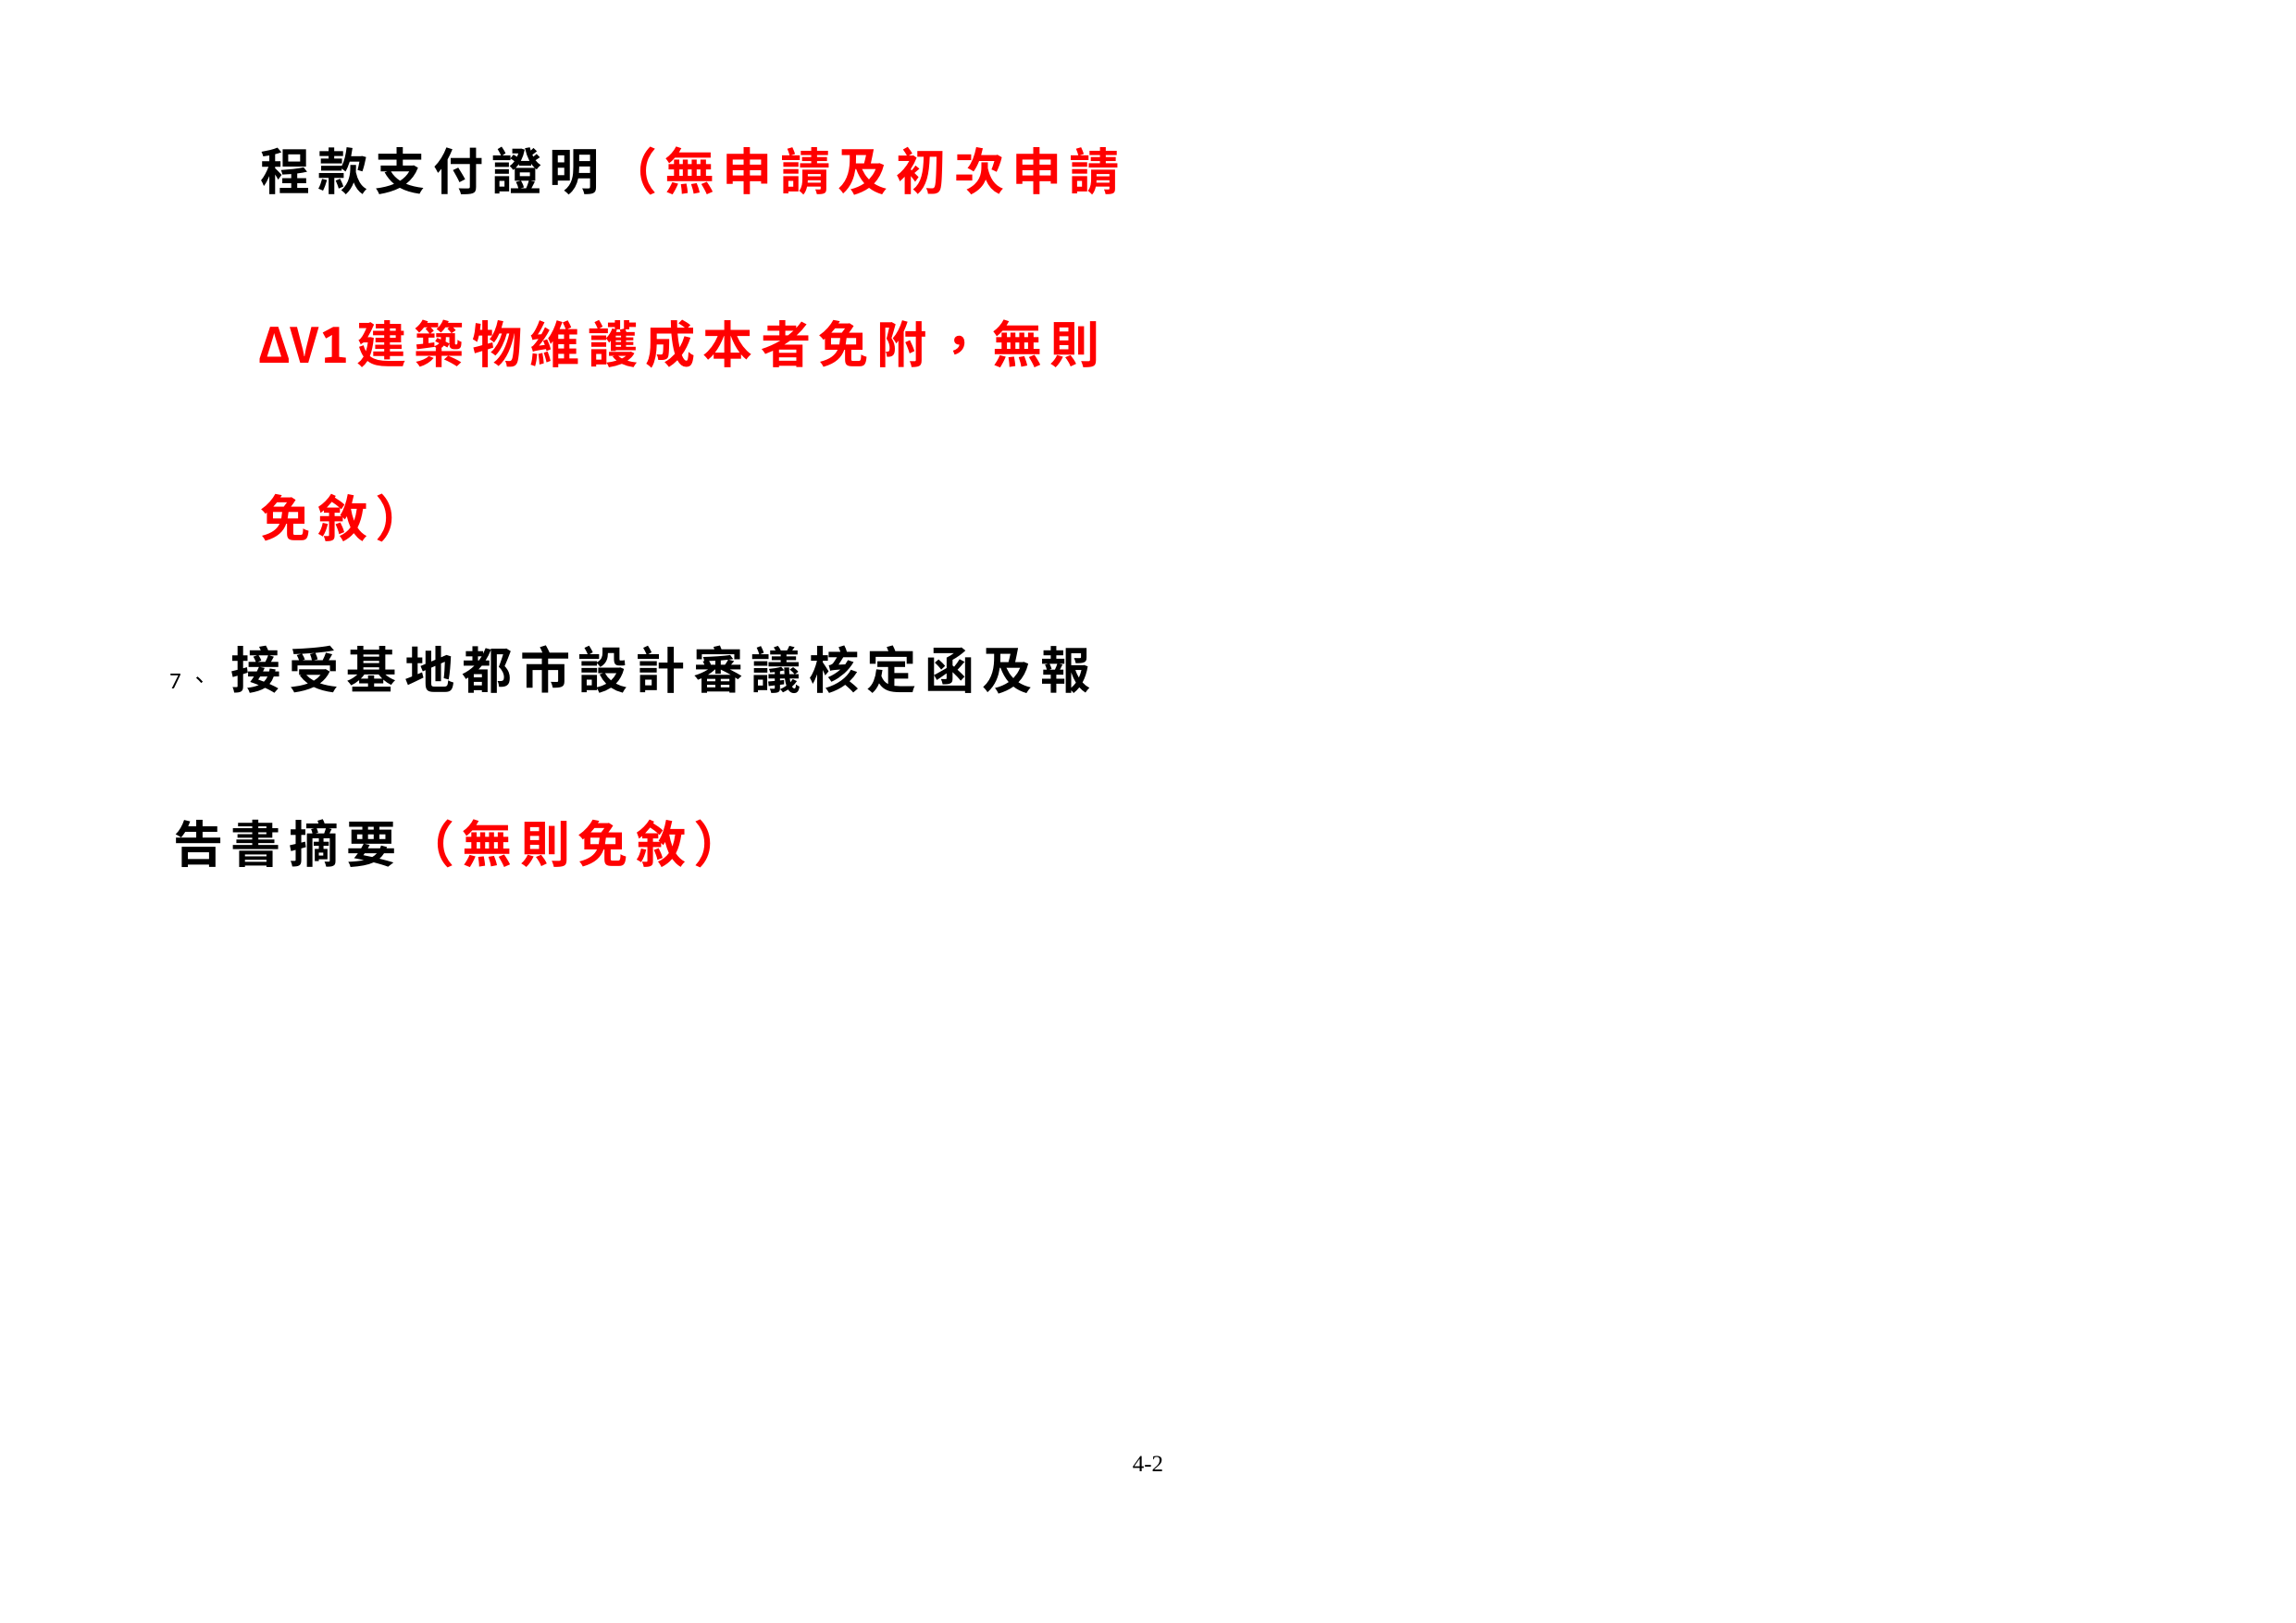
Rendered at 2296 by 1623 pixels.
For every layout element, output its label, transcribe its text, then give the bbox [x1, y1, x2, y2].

list 程款支付證明（無申請及初次申請ΔV1建築物維護成本者免附，無則免敘） [141, 101, 1127, 564]
list 接受基地都市設計審議核定函及報告書摘要（無則免敘） [168, 600, 1127, 889]
